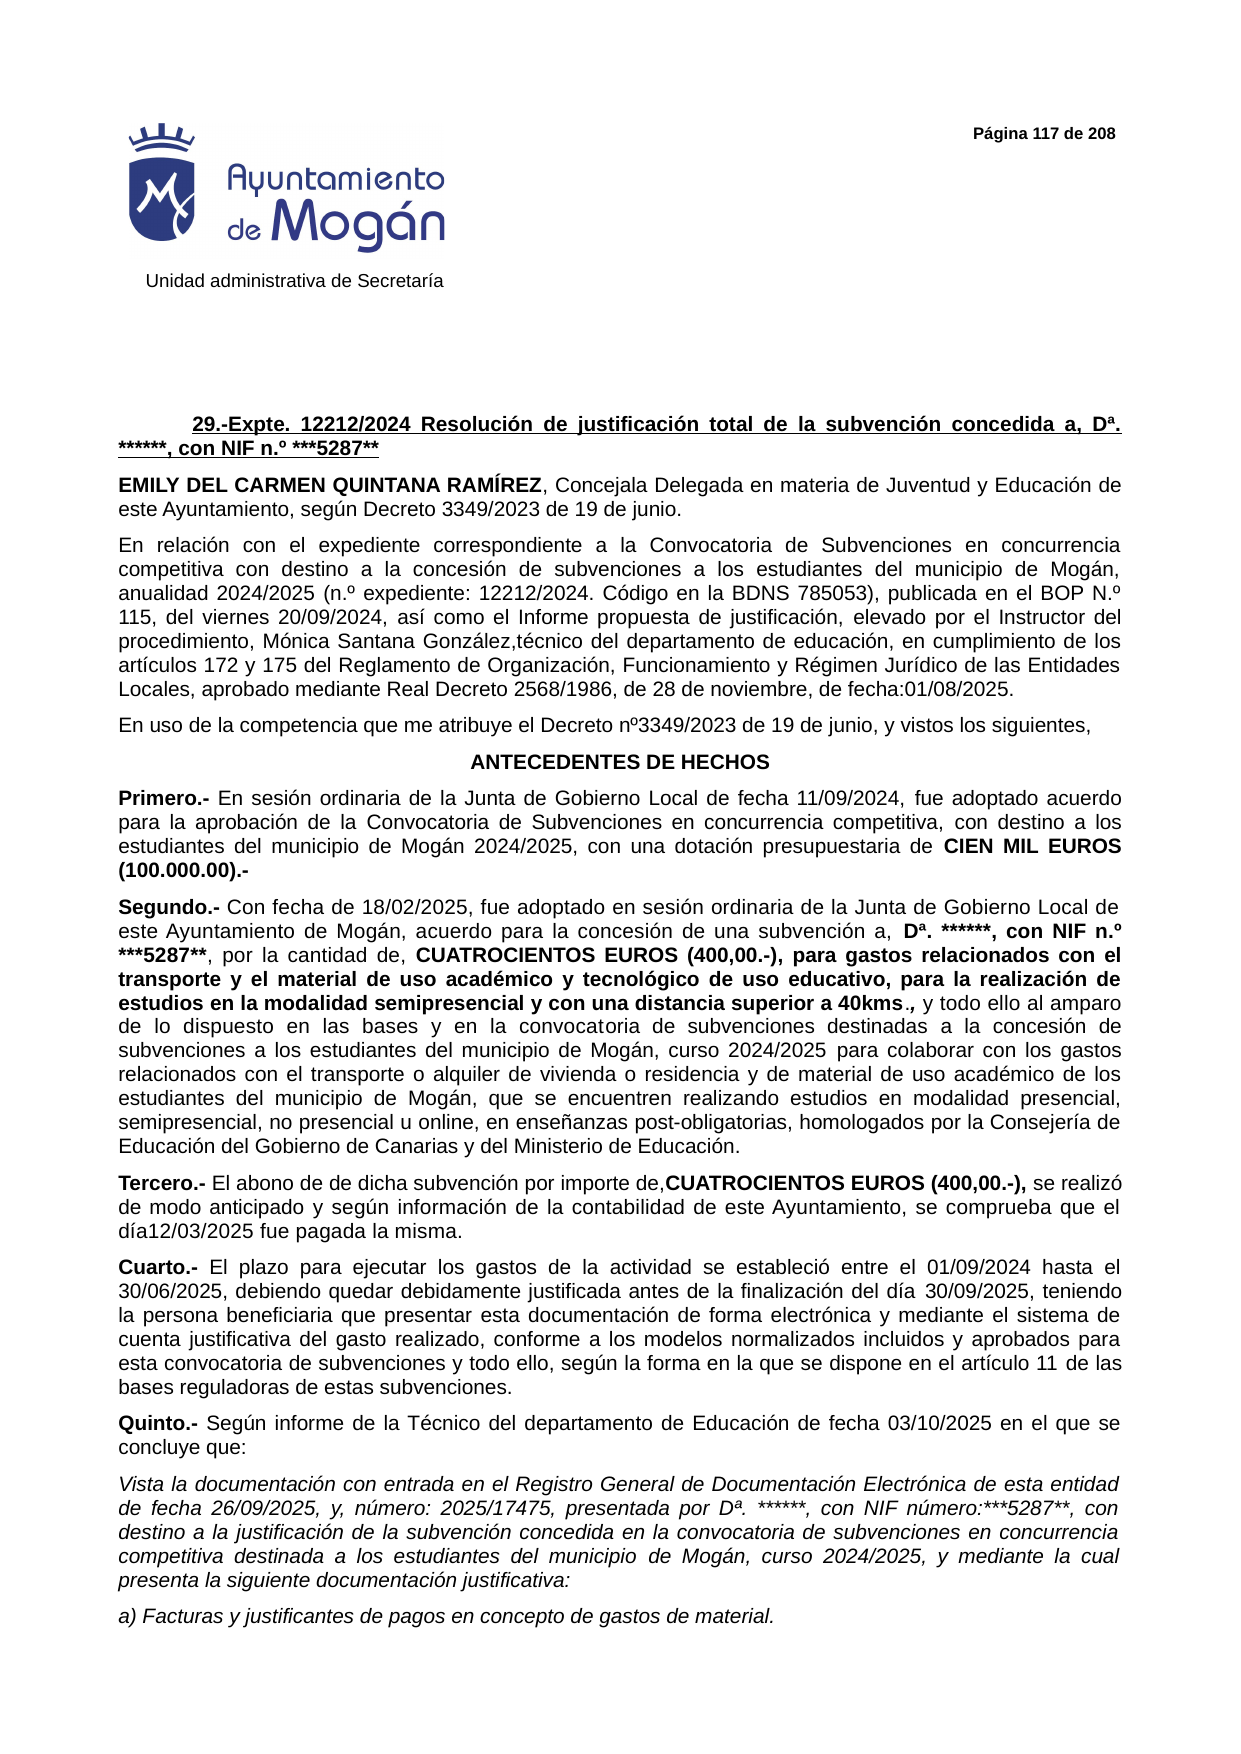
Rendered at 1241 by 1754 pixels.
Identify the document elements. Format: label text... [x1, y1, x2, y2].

text En relación con el expediente correspondiente a la Convocatoria de Subvenciones en concurrencia competitiva con destino a la concesión de subvenciones a los estudiantes del municipio de Mogán, anualidad 2024/2025 (n.º expediente: 12212/2024. Código en la BDNS 785053), publicada en el BOP N.º 115, del viernes 20/09/2024, así como el Informe propuesta de justificación, elevado por el Instructor del procedimiento, Mónica Santana González,técnico del departamento de educación, en cumplimiento de los artículos 172 y 175 del Reglamento de Organización, Funcionamiento y Régimen Jurídico de las Entidades Locales, aprobado mediante Real Decreto 2568/1986, de 28 de noviembre, de fecha:01/08/2025. [118, 533, 1122, 701]
text En uso de la competencia que me atribuye el Decreto nº3349/2023 de 19 de junio, y vistos los siguientes, [118, 713, 1122, 737]
picture [128, 123, 445, 259]
text Vista la documentación con entrada en el Registro General de Documentación Electrónica de esta entidad de fecha 26/09/2025, y, número: 2025/17475, presentada por Dª. ******, con NIF número:***5287**, con destino a la justificación de la subvención concedida en la convocatoria de subvenciones en concurrencia competitiva destinada a los estudiantes del municipio de Mogán, curso 2024/2025, y mediante la cual presenta la siguiente documentación justificativa: [118, 1472, 1122, 1591]
text ANTECEDENTES DE HECHOS [118, 750, 1122, 774]
text a) Facturas y justificantes de pagos en concepto de gastos de material. [118, 1604, 1122, 1628]
text 29.-Expte. 12212/2024 Resolución de justificación total de la subvención concedida a, Dª. ******, con NIF n.º ***5287** [118, 388, 1122, 460]
text Segundo.- Con fecha de 18/02/2025, fue adoptado en sesión ordinaria de la Junta de Gobierno Local de este Ayuntamiento de Mogán, acuerdo para la concesión de una subvención a, Dª. ******, con NIF n.º ***5287**, por la cantidad de, CUATROCIENTOS EUROS (400,00.-), para gastos relacionados con el transporte y el material de uso académico y tecnológico de uso educativo, para la realización de estudios en la modalidad semipresencial y con una distancia superior a 40kms., y todo ello al amparo de lo dispuesto en las bases y en la convocatoria de subvenciones destinadas a la concesión de subvenciones a los estudiantes del municipio de Mogán, curso 2024/2025 para colaborar con los gastos relacionados con el transporte o alquiler de vivienda o residencia y de material de uso académico de los estudiantes del municipio de Mogán, que se encuentren realizando estudios en modalidad presencial, semipresencial, no presencial u online, en enseñanzas post-obligatorias, homologados por la Consejería de Educación del Gobierno de Canarias y del Ministerio de Educación. [118, 894, 1122, 1158]
text Quinto.- Según informe de la Técnico del departamento de Educación de fecha 03/10/2025 en el que se concluye que: [118, 1411, 1122, 1459]
text Tercero.- El abono de de dicha subvención por importe de,CUATROCIENTOS EUROS (400,00.-), se realizó de modo anticipado y según información de la contabilidad de este Ayuntamiento, se comprueba que el día12/03/2025 fue pagada la misma. [118, 1171, 1122, 1242]
text Cuarto.- El plazo para ejecutar los gastos de la actividad se estableció entre el 01/09/2024 hasta el 30/06/2025, debiendo quedar debidamente justificada antes de la finalización del día 30/09/2025, teniendo la persona beneficiaria que presentar esta documentación de forma electrónica y mediante el sistema de cuenta justificativa del gasto realizado, conforme a los modelos normalizados incluidos y aprobados para esta convocatoria de subvenciones y todo ello, según la forma en la que se dispone en el artículo 11 de las bases reguladoras de estas subvenciones. [118, 1255, 1122, 1399]
text EMILY DEL CARMEN QUINTANA RAMÍREZ, Concejala Delegada en materia de Juventud y Educación de este Ayuntamiento, según Decreto 3349/2023 de 19 de junio. [118, 473, 1122, 521]
text Primero.- En sesión ordinaria de la Junta de Gobierno Local de fecha 11/09/2024, fue adoptado acuerdo para la aprobación de la Convocatoria de Subvenciones en concurrencia competitiva, con destino a los estudiantes del municipio de Mogán 2024/2025, con una dotación presupuestaria de CIEN MIL EUROS (100.000.00).- [118, 786, 1122, 882]
